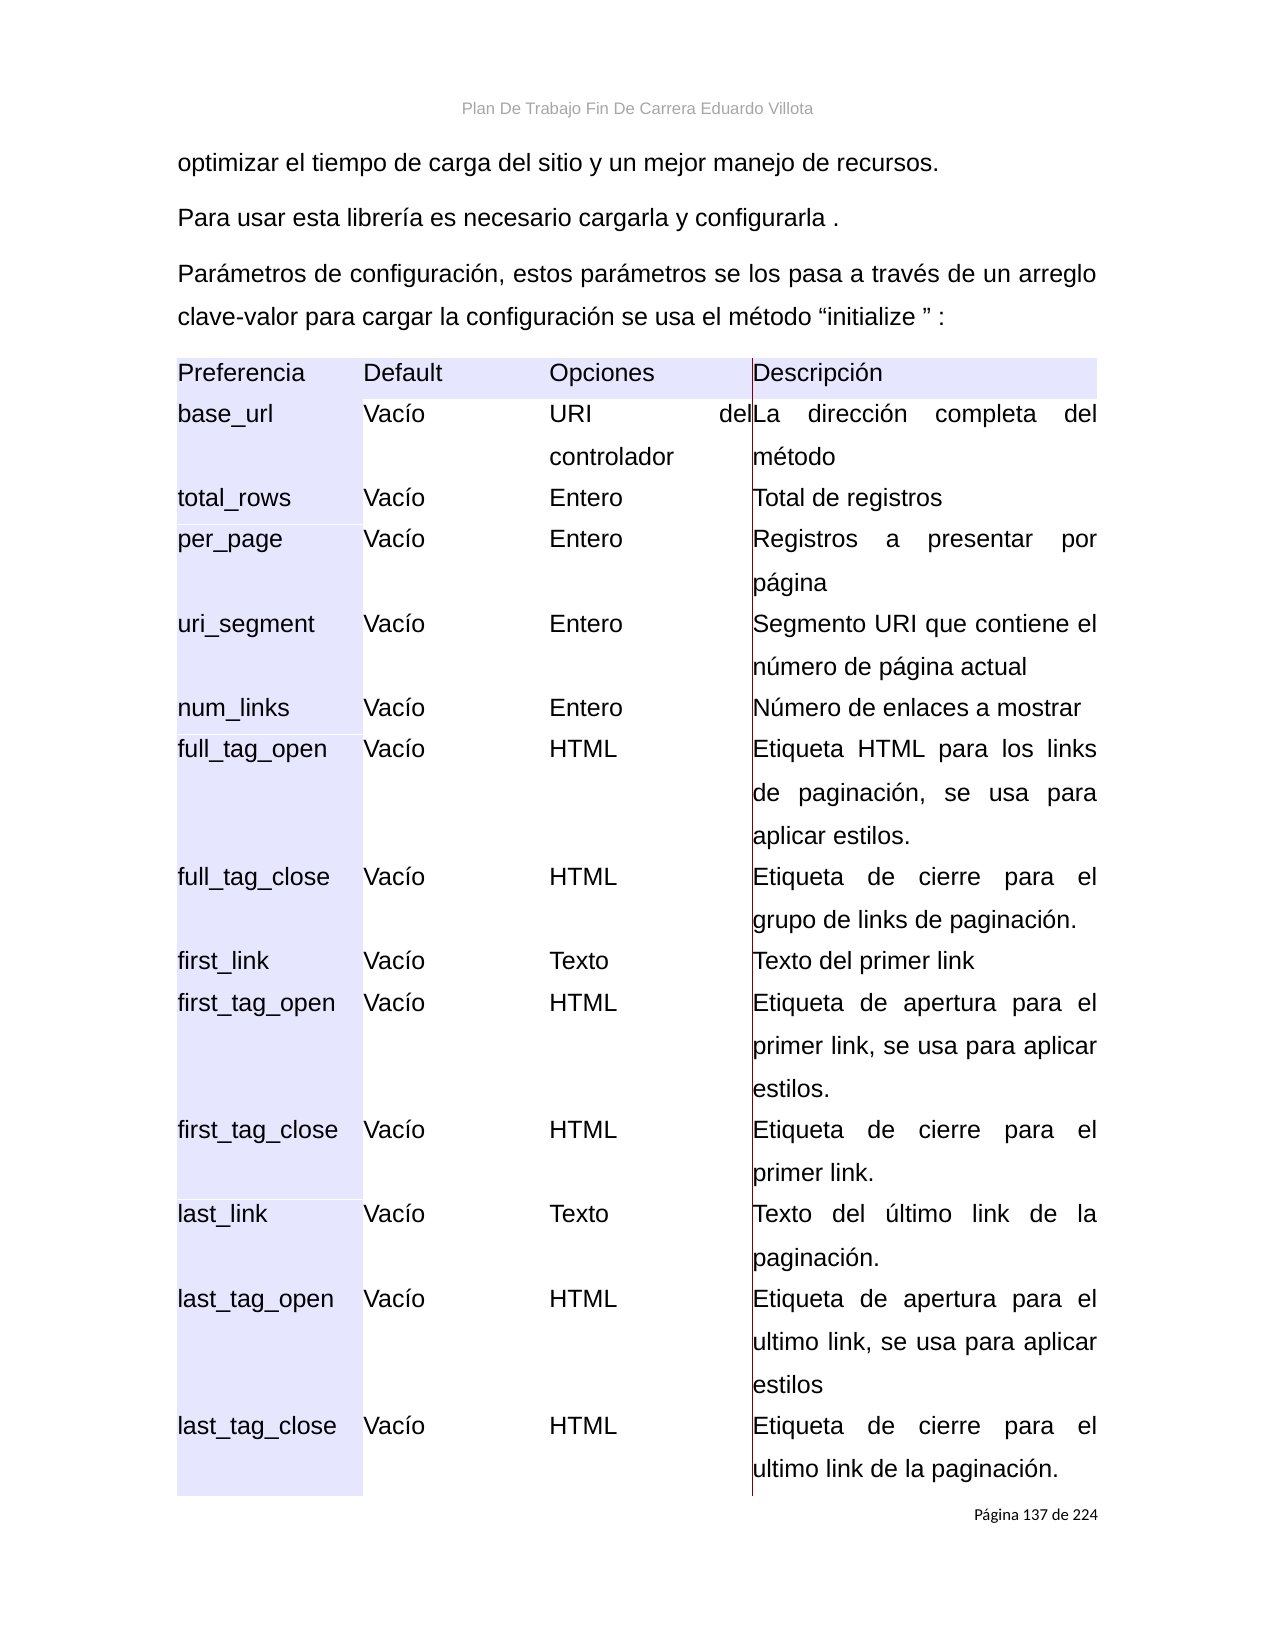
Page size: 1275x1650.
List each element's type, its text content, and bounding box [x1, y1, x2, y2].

table_cell base_url [177, 399, 363, 483]
table_cell Etiqueta de apertura para el primer link, se usa para aplicar estilos. [753, 988, 1097, 1115]
table_cell num_links [177, 693, 363, 734]
table_cell HTML [549, 988, 752, 1115]
table_cell last_tag_close [177, 1411, 363, 1496]
table_cell URI del controlador [549, 399, 752, 483]
table_cell Registros a presentar por página [753, 525, 1097, 609]
table_cell Entero [549, 525, 752, 609]
table_cell Vacío [363, 525, 549, 609]
text Parámetros de configuración, estos parámetros se los pasa a través de un arreglo clave-valor para cargar la configuración se usa el método “initialize ” : [177, 259, 1098, 331]
table_cell full_tag_close [177, 862, 363, 946]
table_cell total_rows [177, 483, 363, 524]
table_cell HTML [549, 1284, 752, 1411]
table_cell Etiqueta de cierre para el grupo de links de paginación. [753, 862, 1097, 946]
table_cell Vacío [363, 946, 549, 988]
table_cell Texto del primer link [753, 946, 1097, 988]
table_cell Texto [549, 946, 752, 988]
table_cell Etiqueta HTML para los links de paginación, se usa para aplicar estilos. [753, 735, 1097, 862]
table_cell Etiqueta de cierre para el ultimo link de la paginación. [753, 1411, 1097, 1496]
table_cell Entero [549, 483, 752, 524]
table_header Opciones [549, 358, 752, 399]
table_cell Etiqueta de cierre para el primer link. [753, 1115, 1097, 1199]
text optimizar el tiempo de carga del sitio y un mejor manejo de recursos. [177, 148, 1098, 176]
table_cell Texto del último link de la paginación. [753, 1200, 1097, 1284]
table_cell per_page [177, 525, 363, 609]
table_cell Texto [549, 1200, 752, 1284]
table_cell Vacío [363, 735, 549, 862]
table_header Descripción [753, 358, 1097, 399]
table_cell HTML [549, 1411, 752, 1496]
table_cell first_link [177, 946, 363, 988]
table_cell La dirección completa del método [753, 399, 1097, 483]
table_cell last_link [177, 1200, 363, 1284]
table_cell Vacío [363, 862, 549, 946]
table_cell Vacío [363, 483, 549, 524]
table_cell Vacío [363, 988, 549, 1115]
table_cell Vacío [363, 1115, 549, 1199]
table_cell Vacío [363, 609, 549, 693]
table_cell last_tag_open [177, 1284, 363, 1411]
table_header Default [363, 358, 549, 399]
table_cell first_tag_close [177, 1115, 363, 1199]
table_cell Número de enlaces a mostrar [753, 693, 1097, 734]
table_cell Vacío [363, 1411, 549, 1496]
table_cell Vacío [363, 693, 549, 734]
table_cell Segmento URI que contiene el número de página actual [753, 609, 1097, 693]
table_cell first_tag_open [177, 988, 363, 1115]
table_cell Entero [549, 609, 752, 693]
table_cell Vacío [363, 399, 549, 483]
table_cell Total de registros [753, 483, 1097, 524]
text Para usar esta librería es necesario cargarla y configurarla . [177, 203, 1098, 232]
table_cell full_tag_open [177, 735, 363, 862]
table_cell Etiqueta de apertura para el ultimo link, se usa para aplicar estilos [753, 1284, 1097, 1411]
table_header Preferencia [177, 358, 363, 399]
table_cell Vacío [363, 1284, 549, 1411]
table_cell Entero [549, 693, 752, 734]
table_cell HTML [549, 862, 752, 946]
table_cell Vacío [363, 1200, 549, 1284]
table_cell HTML [549, 735, 752, 862]
table_cell HTML [549, 1115, 752, 1199]
table_cell uri_segment [177, 609, 363, 693]
